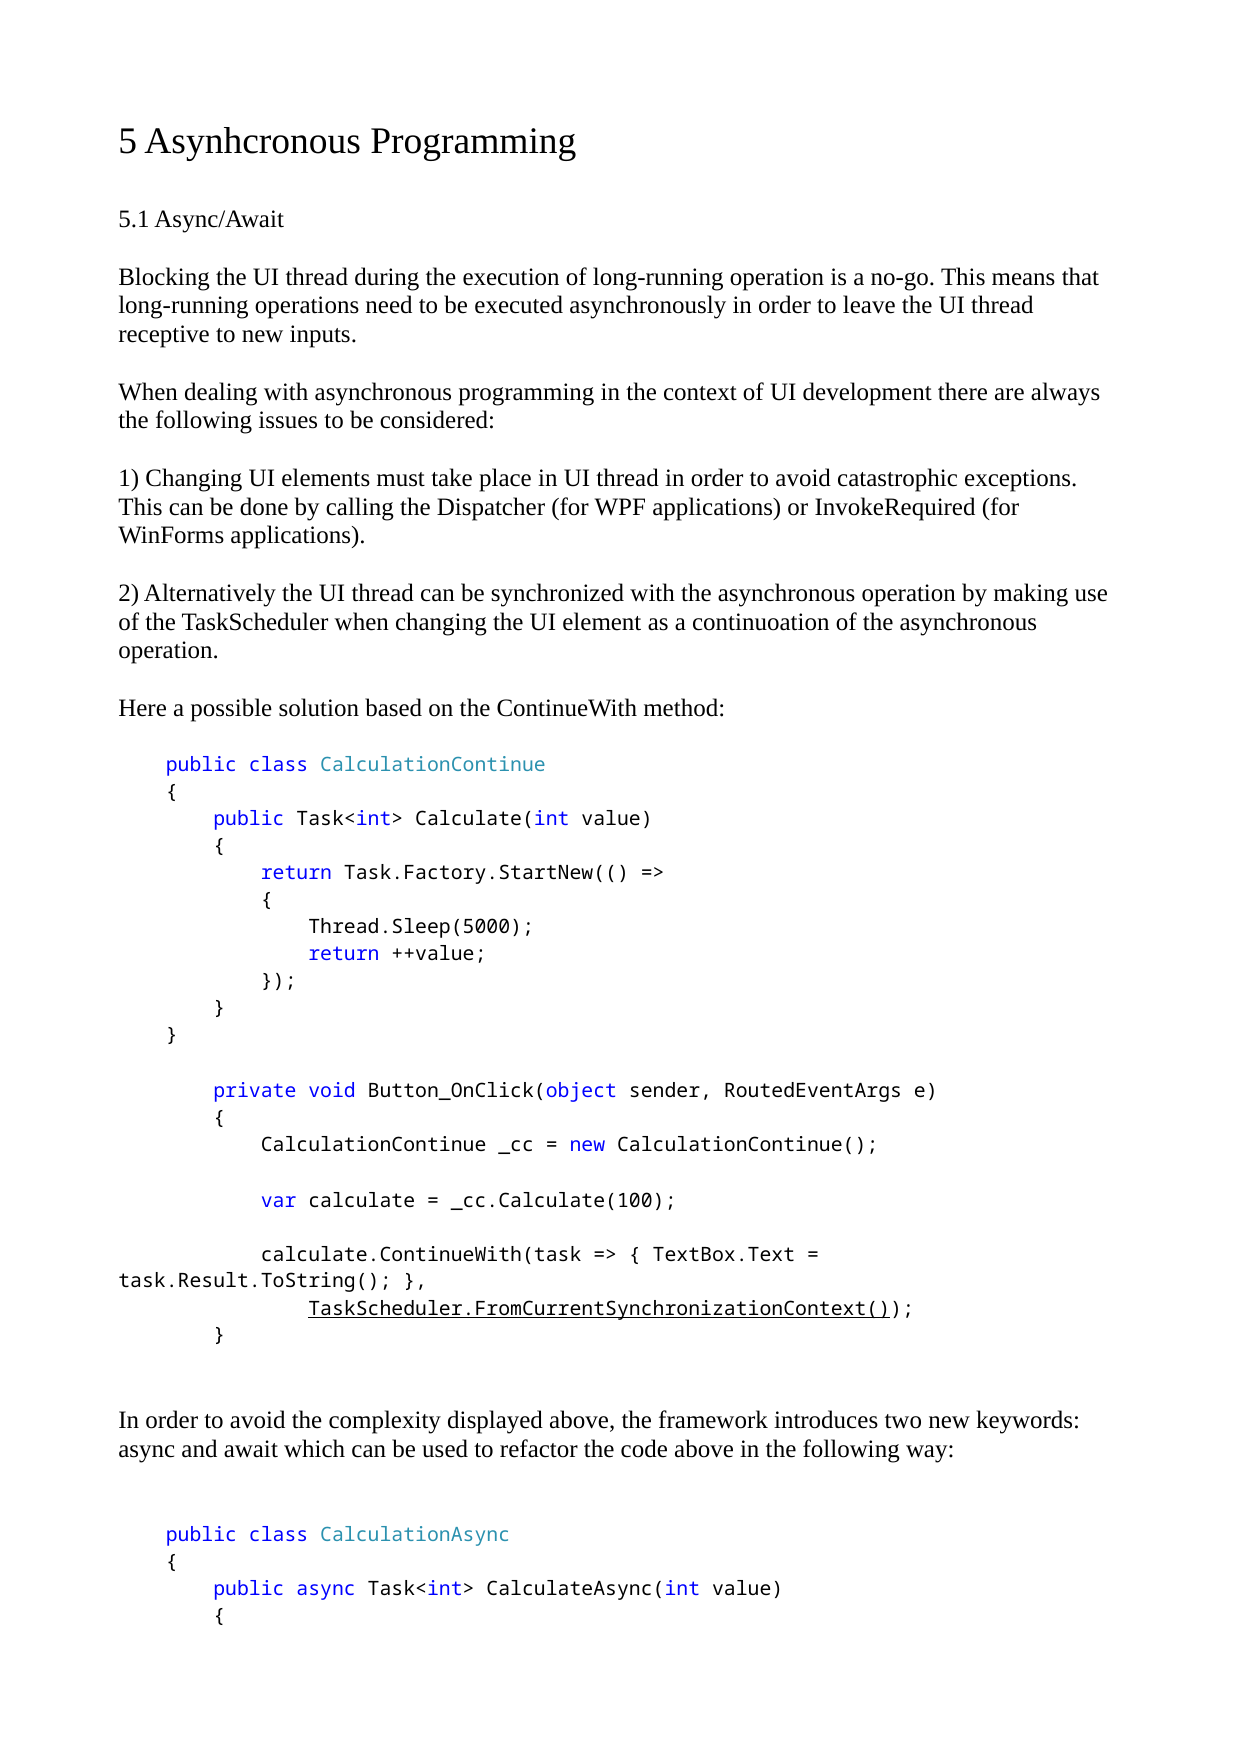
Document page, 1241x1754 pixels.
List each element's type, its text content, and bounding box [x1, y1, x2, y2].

text { [118, 886, 1122, 912]
text } [118, 1321, 1122, 1348]
text In order to avoid the complexity displayed above, the framework introduces two new keywords: async and await which can be used to refactor the code above in the following way: [118, 1405, 1122, 1463]
text 2) Alternatively the UI thread can be synchronized with the asynchronous operation by making use of the TaskScheduler when changing the UI element as a continuoation of the asynchronous operation. [118, 578, 1122, 664]
text Blocking the UI thread during the execution of long-running operation is a no-go. This means that long-running operations need to be executed asynchronously in order to leave the UI thread receptive to new inputs. [118, 262, 1122, 348]
text 5 Asynhcronous Programming [118, 118, 1122, 161]
text Here a possible solution based on the ContinueWith method: [118, 693, 1122, 722]
text { [118, 1103, 1122, 1130]
text 5.1 Async/Await [118, 204, 1122, 233]
text { [118, 1547, 1122, 1574]
text var calculate = _cc.Calculate(100); [118, 1186, 1122, 1213]
text return Task.Factory.StartNew(() => [118, 858, 1122, 886]
text calculate.ContinueWith(task => { TextBox.Text = task.Result.ToString(); }, [118, 1240, 1122, 1294]
text CalculationContinue _cc = new CalculationContinue(); [118, 1130, 1122, 1157]
text { [118, 1601, 1122, 1628]
text When dealing with asynchronous programming in the context of UI development there are always the following issues to be considered: [118, 377, 1122, 434]
text public class CalculationAsync [118, 1520, 1122, 1547]
text Thread.Sleep(5000); [118, 912, 1122, 939]
text TaskScheduler.FromCurrentSynchronizationContext()); [118, 1294, 1122, 1321]
text public Task<int> Calculate(int value) [118, 804, 1122, 832]
text { [118, 778, 1122, 804]
text 1) Changing UI elements must take place in UI thread in order to avoid catastrophic exceptions. This can be done by calling the Dispatcher (for WPF applications) or InvokeRequired (for WinForms applications). [118, 463, 1122, 549]
text } [118, 993, 1122, 1020]
text public class CalculationContinue [118, 751, 1122, 778]
text } [118, 1020, 1122, 1047]
text return ++value; [118, 939, 1122, 966]
text public async Task<int> CalculateAsync(int value) [118, 1574, 1122, 1601]
text }); [118, 966, 1122, 993]
text private void Button_OnClick(object sender, RoutedEventArgs e) [118, 1076, 1122, 1103]
text { [118, 832, 1122, 858]
